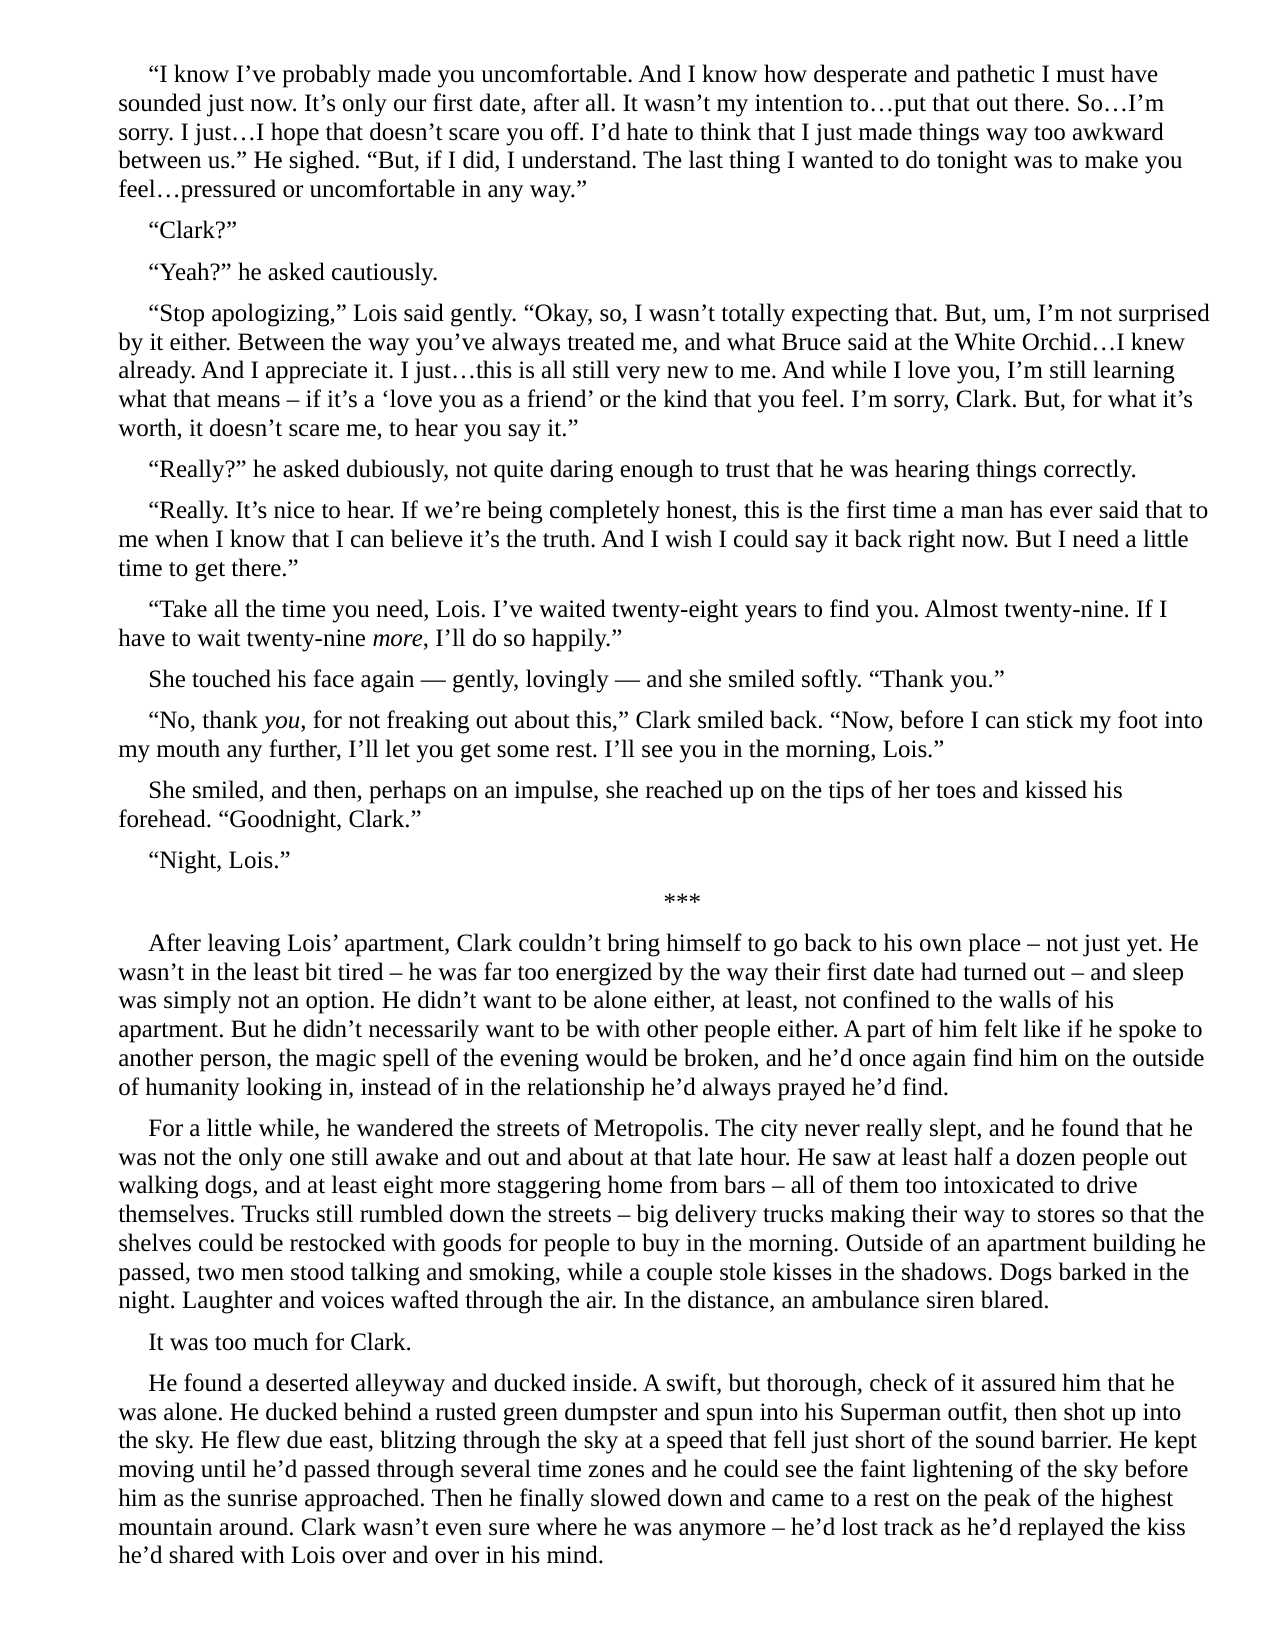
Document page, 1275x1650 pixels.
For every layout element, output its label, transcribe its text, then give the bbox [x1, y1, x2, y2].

text *** [118, 887, 1216, 915]
text For a little while, he wandered the streets of Metropolis. The city never really slept, and he found that he was not the only one still awake and out and about at that late hour. He saw at least half a dozen people out walking dogs, and at least eight more staggering home from bars – all of them too intoxicated to drive themselves. Trucks still rumbled down the streets – big delivery trucks making their way to stores so that the shelves could be restocked with goods for people to buy in the morning. Outside of an apartment building he passed, two men stood talking and smoking, while a couple stole kisses in the shadows. Dogs barked in the night. Laughter and voices wafted through the air. In the distance, an ambulance siren blared. [118, 1113, 1216, 1314]
text “Night, Lois.” [118, 845, 1216, 874]
text He found a deserted alleyway and ducked inside. A swift, but thorough, check of it assured him that he was alone. He ducked behind a rusted green dumpster and spun into his Superman outfit, then shot up into the sky. He flew due east, blitzing through the sky at a speed that fell just short of the sound barrier. He kept moving until he’d passed through several time zones and he could see the faint lightening of the sky before him as the sunrise approached. Then he finally slowed down and came to a rest on the peak of the highest mountain around. Clark wasn’t even sure where he was anymore – he’d lost track as he’d replayed the kiss he’d shared with Lois over and over in his mind. [118, 1368, 1216, 1569]
text She touched his face again — gently, lovingly — and she smiled softly. “Thank you.” [118, 664, 1216, 693]
text “Really. It’s nice to hear. If we’re being completely honest, this is the first time a man has ever said that to me when I know that I can believe it’s the truth. And I wish I could say it back right now. But I need a little time to get there.” [118, 495, 1216, 582]
text “Stop apologizing,” Lois said gently. “Okay, so, I wasn’t totally expecting that. But, um, I’m not surprised by it either. Between the way you’ve always treated me, and what Bruce said at the White Orchid…I knew already. And I appreciate it. I just…this is all still very new to me. And while I love you, I’m still learning what that means – if it’s a ‘love you as a friend’ or the kind that you feel. I’m sorry, Clark. But, for what it’s worth, it doesn’t scare me, to hear you say it.” [118, 298, 1216, 442]
text After leaving Lois’ apartment, Clark couldn’t bring himself to go back to his own place – not just yet. He wasn’t in the least bit tired – he was far too energized by the way their first date had turned out – and sleep was simply not an option. He didn’t want to be alone either, at least, not confined to the walls of his apartment. But he didn’t necessarily want to be with other people either. A part of him felt like if he spoke to another person, the magic spell of the evening would be broken, and he’d once again find him on the outside of humanity looking in, instead of in the relationship he’d always prayed he’d find. [118, 928, 1216, 1100]
text She smiled, and then, perhaps on an impulse, she reached up on the tips of her toes and kissed his forehead. “Goodnight, Clark.” [118, 775, 1216, 833]
text “Take all the time you need, Lois. I’ve waited twenty-eight years to find you. Almost twenty-nine. If I have to wait twenty-nine more, I’ll do so happily.” [118, 594, 1216, 652]
text “I know I’ve probably made you uncomfortable. And I know how desperate and pathetic I must have sounded just now. It’s only our first date, after all. It wasn’t my intention to…put that out there. So…I’m sorry. I just…I hope that doesn’t scare you off. I’d hate to think that I just made things way too awkward between us.” He sighed. “But, if I did, I understand. The last thing I wanted to do tonight was to make you feel…pressured or uncomfortable in any way.” [118, 59, 1216, 203]
text “Clark?” [118, 215, 1216, 244]
text “No, thank you, for not freaking out about this,” Clark smiled back. “Now, before I can stick my foot into my mouth any further, I’ll let you get some rest. I’ll see you in the morning, Lois.” [118, 705, 1216, 763]
text “Really?” he asked dubiously, not quite daring enough to trust that he was hearing things correctly. [118, 454, 1216, 483]
text “Yeah?” he asked cautiously. [118, 257, 1216, 285]
text It was too much for Clark. [118, 1327, 1216, 1355]
